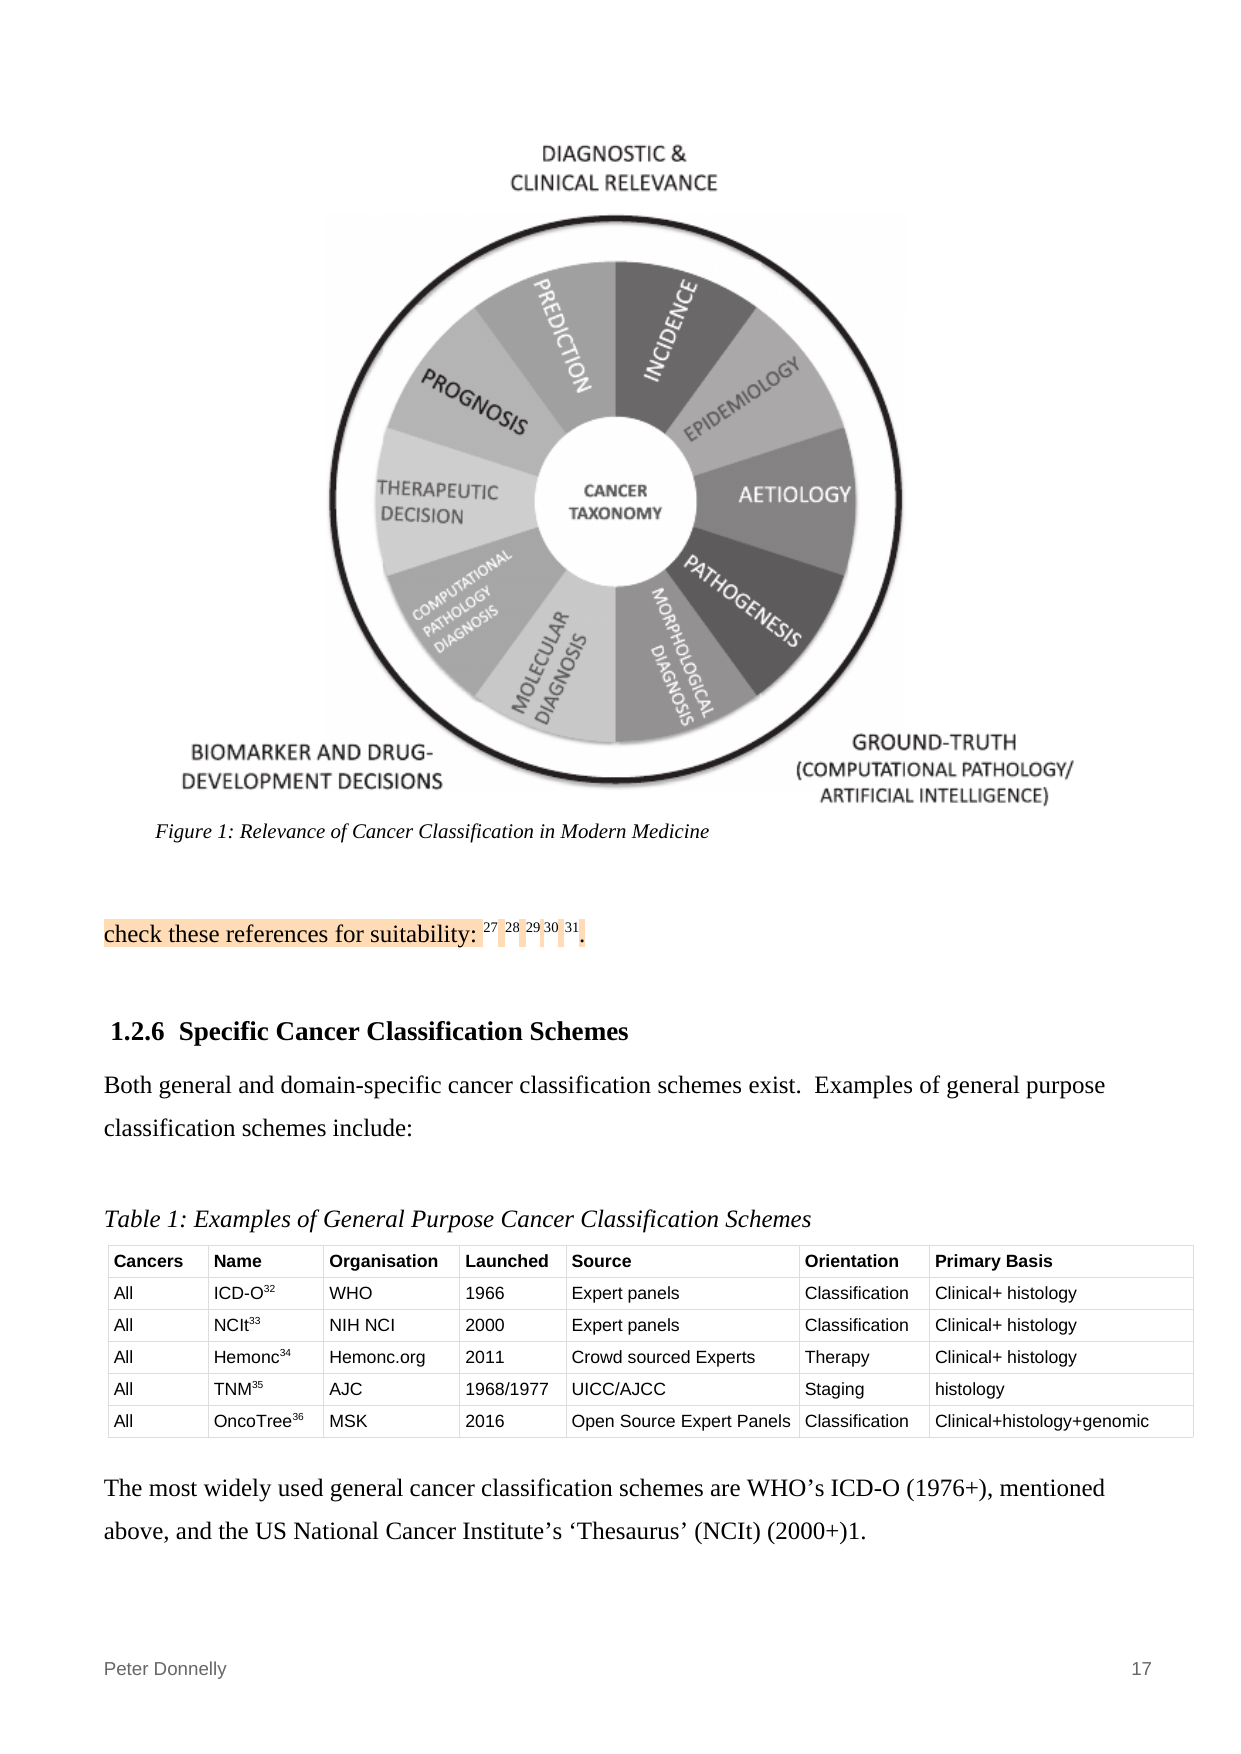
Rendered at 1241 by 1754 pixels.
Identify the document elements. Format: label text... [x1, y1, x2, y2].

table_cell Classification [800, 1406, 929, 1437]
table_cell Classification [800, 1310, 929, 1341]
table_cell histology [930, 1374, 1193, 1405]
table_cell All [109, 1310, 208, 1341]
text check these references for suitability: . [103, 919, 1146, 947]
text Both general and domain-specific cancer classification schemes exist. Examples of general purpose classification schemes include: [103, 1070, 1146, 1142]
table_cell Staging [800, 1374, 929, 1405]
text Figure 1: Relevance of Cancer Classification in Modern Medicine [155, 820, 1095, 843]
table_cell ICD-O [209, 1278, 323, 1309]
table_header Primary Basis [930, 1246, 1193, 1277]
table_cell 1966 [460, 1278, 566, 1309]
table_cell All [109, 1278, 208, 1309]
text Table 1: Examples of General Purpose Cancer Classification Schemes [103, 1204, 1146, 1233]
table_cell Clinical+ histology [930, 1342, 1193, 1373]
table_cell All [109, 1406, 208, 1437]
table_header Organisation [324, 1246, 459, 1277]
table_header Cancers [109, 1246, 208, 1277]
table_cell All [109, 1374, 208, 1405]
table_cell TNM [209, 1374, 323, 1405]
table_cell OncoTree [209, 1406, 323, 1437]
table_header Name [209, 1246, 323, 1277]
table_cell AJC [324, 1374, 459, 1405]
table_cell Expert panels [567, 1310, 799, 1341]
text The most widely used general cancer classification schemes are WHO’s ICD-O (1976+), mentioned above, and the US National Cancer Institute’s ‘Thesaurus’ (NCIt) (2000+)1. [103, 1473, 1146, 1544]
table_cell Clinical+histology+genomic [930, 1406, 1193, 1437]
table_cell Crowd sourced Experts [567, 1342, 799, 1373]
table_cell Hemonc [209, 1342, 323, 1373]
table_cell MSK [324, 1406, 459, 1437]
table_header Launched [460, 1246, 566, 1277]
table_cell Therapy [800, 1342, 929, 1373]
table_cell 2016 [460, 1406, 566, 1437]
table_cell 2011 [460, 1342, 566, 1373]
table_cell Expert panels [567, 1278, 799, 1309]
table_cell 2000 [460, 1310, 566, 1341]
table_header Orientation [800, 1246, 929, 1277]
table_cell Open Source Expert Panels [567, 1406, 799, 1437]
table_cell NCIt [209, 1310, 323, 1341]
table_header Source [567, 1246, 799, 1277]
table_cell UICC/AJCC [567, 1374, 799, 1405]
table_cell All [109, 1342, 208, 1373]
table_cell Clinical+ histology [930, 1310, 1193, 1341]
table_cell Classification [800, 1278, 929, 1309]
table_cell WHO [324, 1278, 459, 1309]
table_cell Hemonc.org [324, 1342, 459, 1373]
picture [155, 132, 1095, 820]
table_cell NIH NCI [324, 1310, 459, 1341]
table_cell 1968/1977 [460, 1374, 566, 1405]
subtitle Specific Cancer Classification Schemes [103, 1015, 1146, 1046]
table_cell Clinical+ histology [930, 1278, 1193, 1309]
